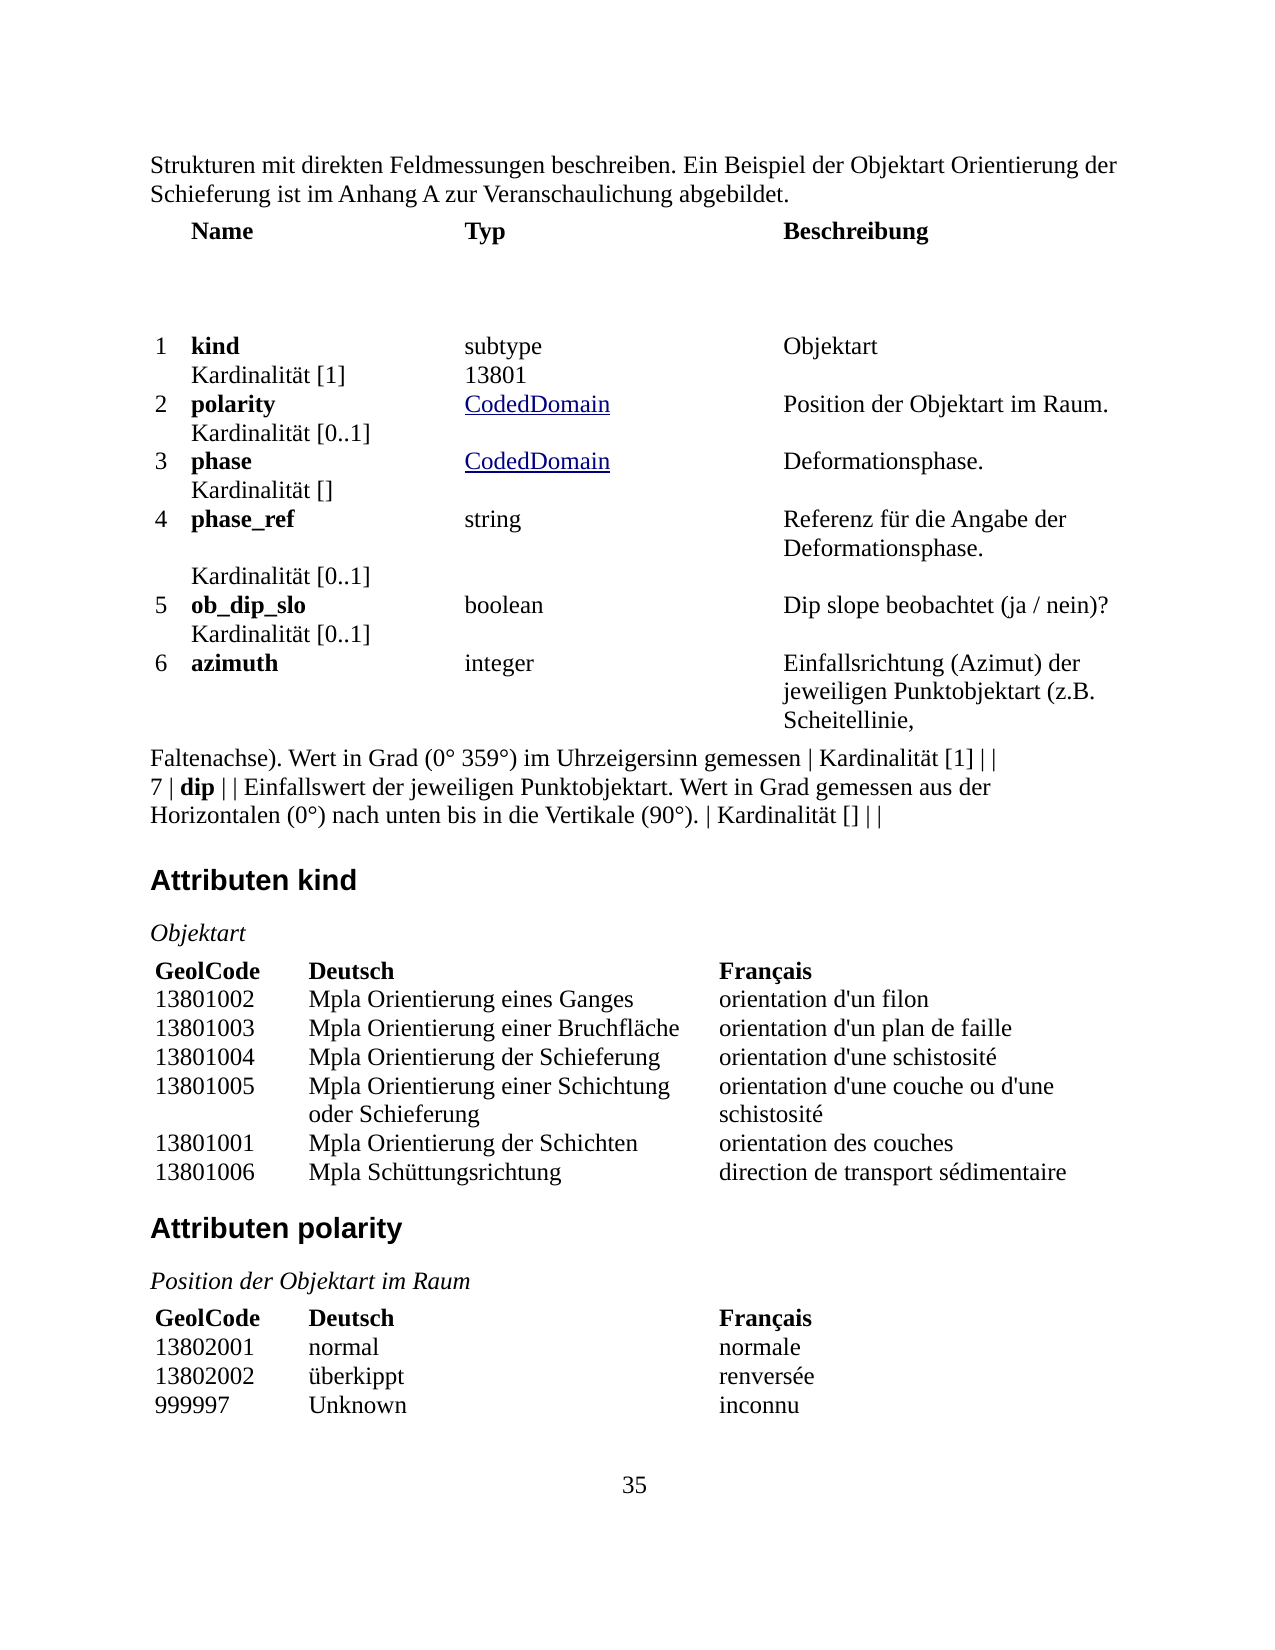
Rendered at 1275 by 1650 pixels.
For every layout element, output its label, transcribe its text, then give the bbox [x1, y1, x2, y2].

table_cell Mpla Schüttungsrichtung [304, 1157, 714, 1186]
table_cell 13801003 [150, 1013, 304, 1042]
table_cell [150, 619, 186, 648]
table_cell renversée [714, 1361, 1125, 1390]
table_cell kind [186, 331, 460, 360]
table_cell 13802002 [150, 1361, 304, 1390]
table_cell Kardinalität [0..1] [186, 619, 460, 648]
text Faltenachse). Wert in Grad (0° 359°) im Uhrzeigersinn gemessen | Kardinalität [1] | | 7 | dip | | Einfallswert der jeweiligen Punktobjektart. Wert in Grad gemessen aus der Horizontalen (0°) nach unten bis in die Vertikale (90°). | Kardinalität [] | | [150, 743, 1125, 829]
subtitle Attributen kind [150, 863, 1125, 897]
table_cell Deformationsphase. [779, 446, 1125, 475]
table_cell orientation d'une schistosité [714, 1042, 1125, 1071]
table_cell 13802001 [150, 1332, 304, 1361]
table_cell Kardinalität [0..1] [186, 561, 460, 590]
table_cell 3 [150, 446, 186, 475]
table_header GeolCode [150, 1304, 304, 1332]
table_cell string [460, 504, 779, 561]
table_cell Einfallsrichtung (Azimut) der jeweiligen Punktobjektart (z.B. Scheitellinie, [779, 648, 1125, 734]
text Strukturen mit direkten Feldmessungen beschreiben. Ein Beispiel der Objektart Orientierung der Schieferung ist im Anhang A zur Veranschaulichung abgebildet. [150, 150, 1125, 207]
table_header GeolCode [150, 956, 304, 984]
table_cell orientation des couches [714, 1128, 1125, 1157]
subtitle Attributen polarity [150, 1211, 1125, 1244]
table_cell orientation d'une couche ou d'une schistosité [714, 1071, 1125, 1128]
table_cell integer [460, 648, 779, 734]
table_cell Mpla Orientierung einer Schichtung oder Schieferung [304, 1071, 714, 1128]
text Objektart [150, 918, 1125, 947]
table_cell 13801 [460, 360, 779, 389]
table_header [150, 216, 186, 331]
table_cell 13801005 [150, 1071, 304, 1128]
table_cell [779, 475, 1125, 504]
table_cell 13801001 [150, 1128, 304, 1157]
table_cell Unknown [304, 1390, 714, 1418]
table_cell Objektart [779, 331, 1125, 360]
table_header Deutsch [304, 1304, 714, 1332]
text Position der Objektart im Raum [150, 1266, 1125, 1294]
table_cell [150, 360, 186, 389]
table_cell azimuth [186, 648, 460, 734]
table_cell subtype [460, 331, 779, 360]
table_header Name [186, 216, 460, 331]
table_cell CodedDomain [460, 389, 779, 418]
table_cell [779, 619, 1125, 648]
table_cell ob_dip_slo [186, 590, 460, 619]
table_cell Kardinalität [0..1] [186, 418, 460, 446]
table_cell direction de transport sédimentaire [714, 1157, 1125, 1186]
table_cell orientation d'un plan de faille [714, 1013, 1125, 1042]
table_header Français [714, 1304, 1125, 1332]
table_cell normal [304, 1332, 714, 1361]
table_cell [779, 418, 1125, 446]
table_cell Referenz für die Angabe der Deformationsphase. [779, 504, 1125, 561]
table_cell [150, 475, 186, 504]
table_cell überkippt [304, 1361, 714, 1390]
table_cell Mpla Orientierung der Schieferung [304, 1042, 714, 1071]
table_cell normale [714, 1332, 1125, 1361]
table_cell Mpla Orientierung einer Bruchfläche [304, 1013, 714, 1042]
table_cell 13801006 [150, 1157, 304, 1186]
table_cell Mpla Orientierung eines Ganges [304, 985, 714, 1013]
table_cell [460, 475, 779, 504]
table_cell [460, 418, 779, 446]
table_header Français [714, 956, 1125, 984]
table_cell CodedDomain [460, 446, 779, 475]
table_cell [779, 561, 1125, 590]
table_cell Position der Objektart im Raum. [779, 389, 1125, 418]
table_header Deutsch [304, 956, 714, 984]
table_cell [779, 360, 1125, 389]
table_cell orientation d'un filon [714, 985, 1125, 1013]
table_cell 2 [150, 389, 186, 418]
table_cell polarity [186, 389, 460, 418]
table_cell 5 [150, 590, 186, 619]
table_cell 999997 [150, 1390, 304, 1418]
table_header Beschreibung [779, 216, 1125, 331]
table_cell Kardinalität [] [186, 475, 460, 504]
table_cell [460, 561, 779, 590]
table_cell phase [186, 446, 460, 475]
table_cell [460, 619, 779, 648]
table_cell 4 [150, 504, 186, 561]
table_cell Dip slope beobachtet (ja / nein)? [779, 590, 1125, 619]
table_cell 13801004 [150, 1042, 304, 1071]
table_cell inconnu [714, 1390, 1125, 1418]
table_cell 13801002 [150, 985, 304, 1013]
table_cell 1 [150, 331, 186, 360]
table_cell Mpla Orientierung der Schichten [304, 1128, 714, 1157]
table_cell [150, 561, 186, 590]
table_cell [150, 418, 186, 446]
table_header Typ [460, 216, 779, 331]
table_cell 6 [150, 648, 186, 734]
table_cell Kardinalität [1] [186, 360, 460, 389]
table_cell boolean [460, 590, 779, 619]
table_cell phase_ref [186, 504, 460, 561]
